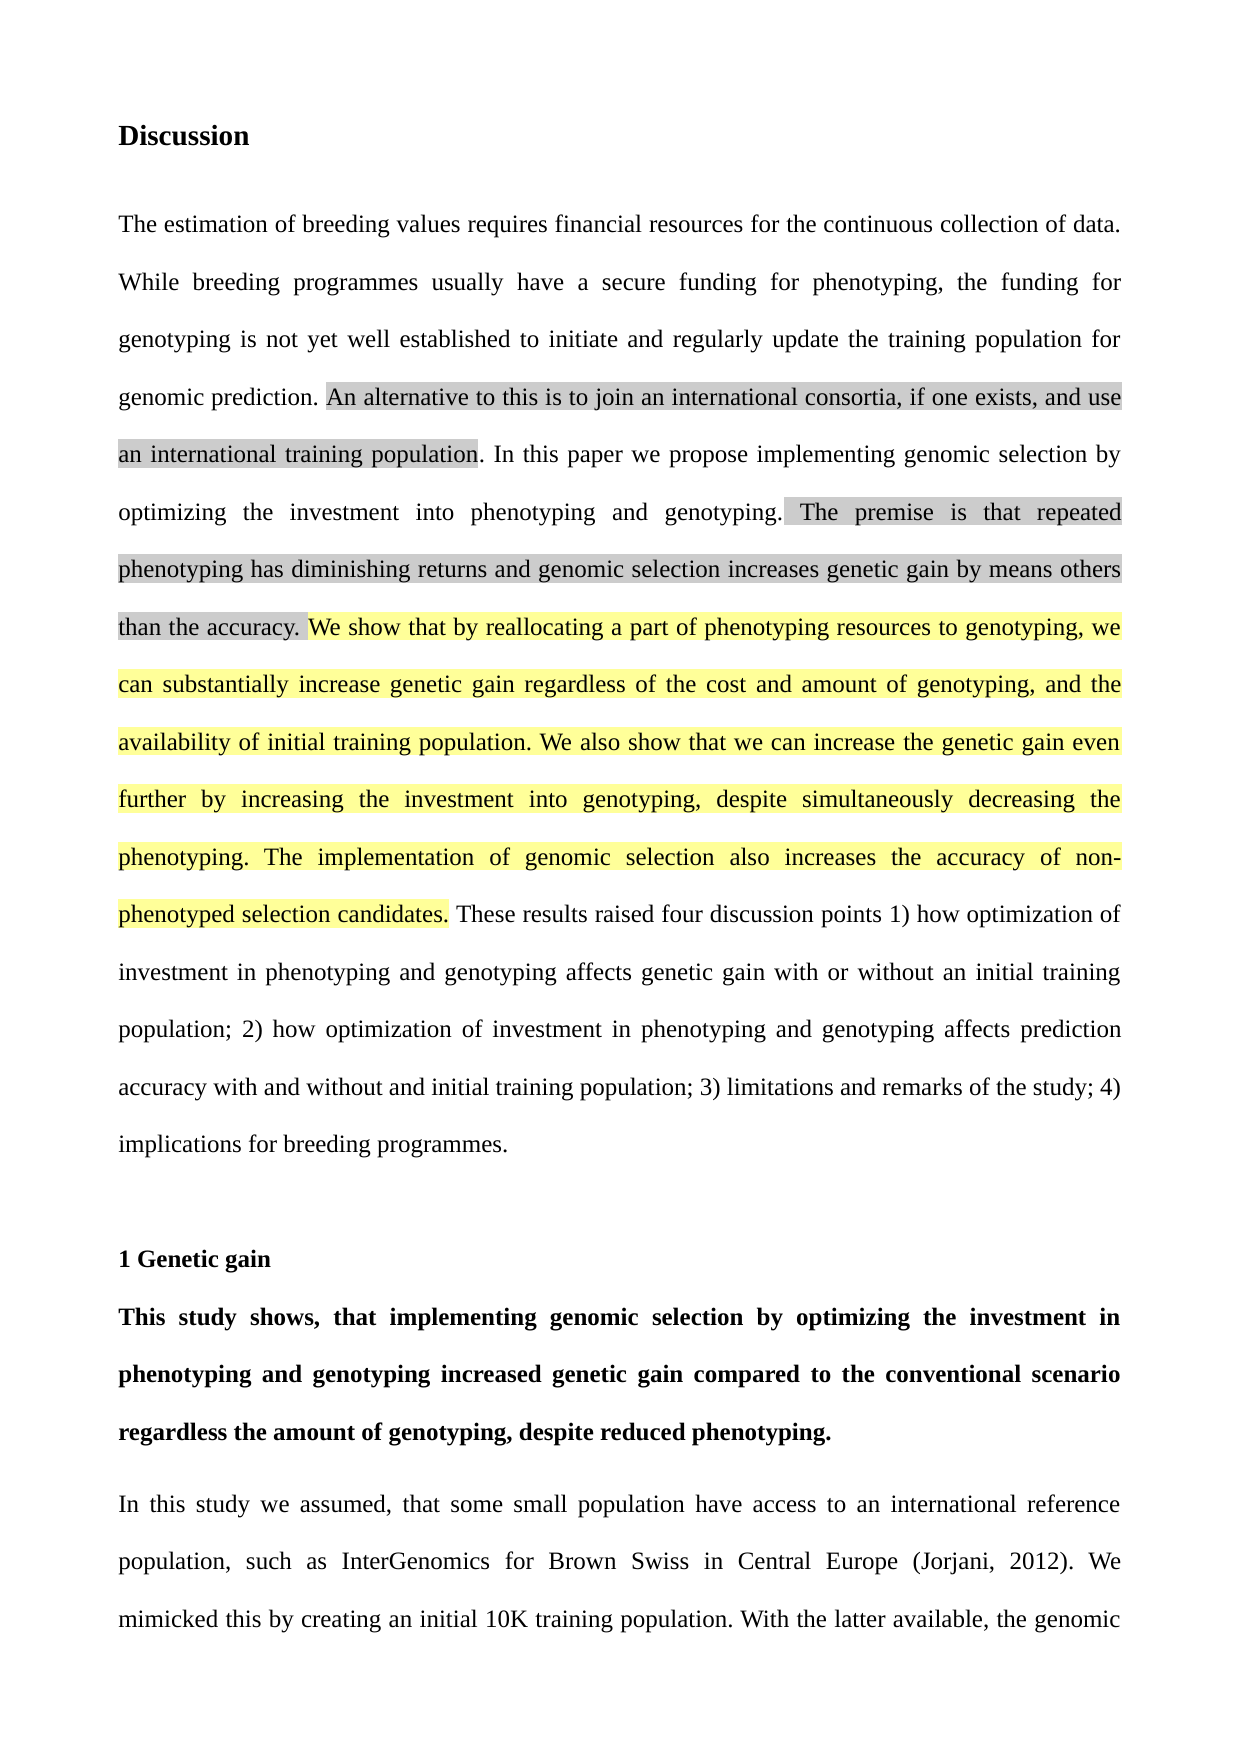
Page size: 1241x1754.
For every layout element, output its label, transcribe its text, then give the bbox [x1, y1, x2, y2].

text The estimation of breeding values requires financial resources for the continuous collection of data. While breeding programmes usually have a secure funding for phenotyping, the funding for genotyping is not yet well established to initiate and regularly update the training population for genomic prediction. An alternative to this is to join an international consortia, if one exists, and use an international training population. In this paper we propose implementing genomic selection by optimizing the investment into phenotyping and genotyping. The premise is that repeated phenotyping has diminishing returns and genomic selection increases genetic gain by means others than the accuracy. We show that by reallocating a part of phenotyping resources to genotyping, we can substantially increase genetic gain regardless of the cost and amount of genotyping, and the availability of initial training population. We also show that we can increase the genetic gain even further by increasing the investment into genotyping, despite simultaneously decreasing the phenotyping. The implementation of genomic selection also increases the accuracy of non-phenotyped selection candidates. These results raised four discussion points 1) how optimization of investment in phenotyping and genotyping affects genetic gain with or without an initial training population; 2) how optimization of investment in phenotyping and genotyping affects prediction accuracy with and without and initial training population; 3) limitations and remarks of the study; 4) implications for breeding programmes. [118, 209, 1122, 1158]
text This study shows, that implementing genomic selection by optimizing the investment in phenotyping and genotyping increased genetic gain compared to the conventional scenario regardless the amount of genotyping, despite reduced phenotyping. [118, 1302, 1122, 1445]
text In this study we assumed, that some small population have access to an international reference population, such as InterGenomics for Brown Swiss in Central Europe (Jorjani, 2012). We mimicked this by creating an initial 10K training population. With the latter available, the genomic [118, 1489, 1122, 1632]
text 1 Genetic gain [118, 1244, 1122, 1273]
text Discussion [118, 118, 1122, 152]
